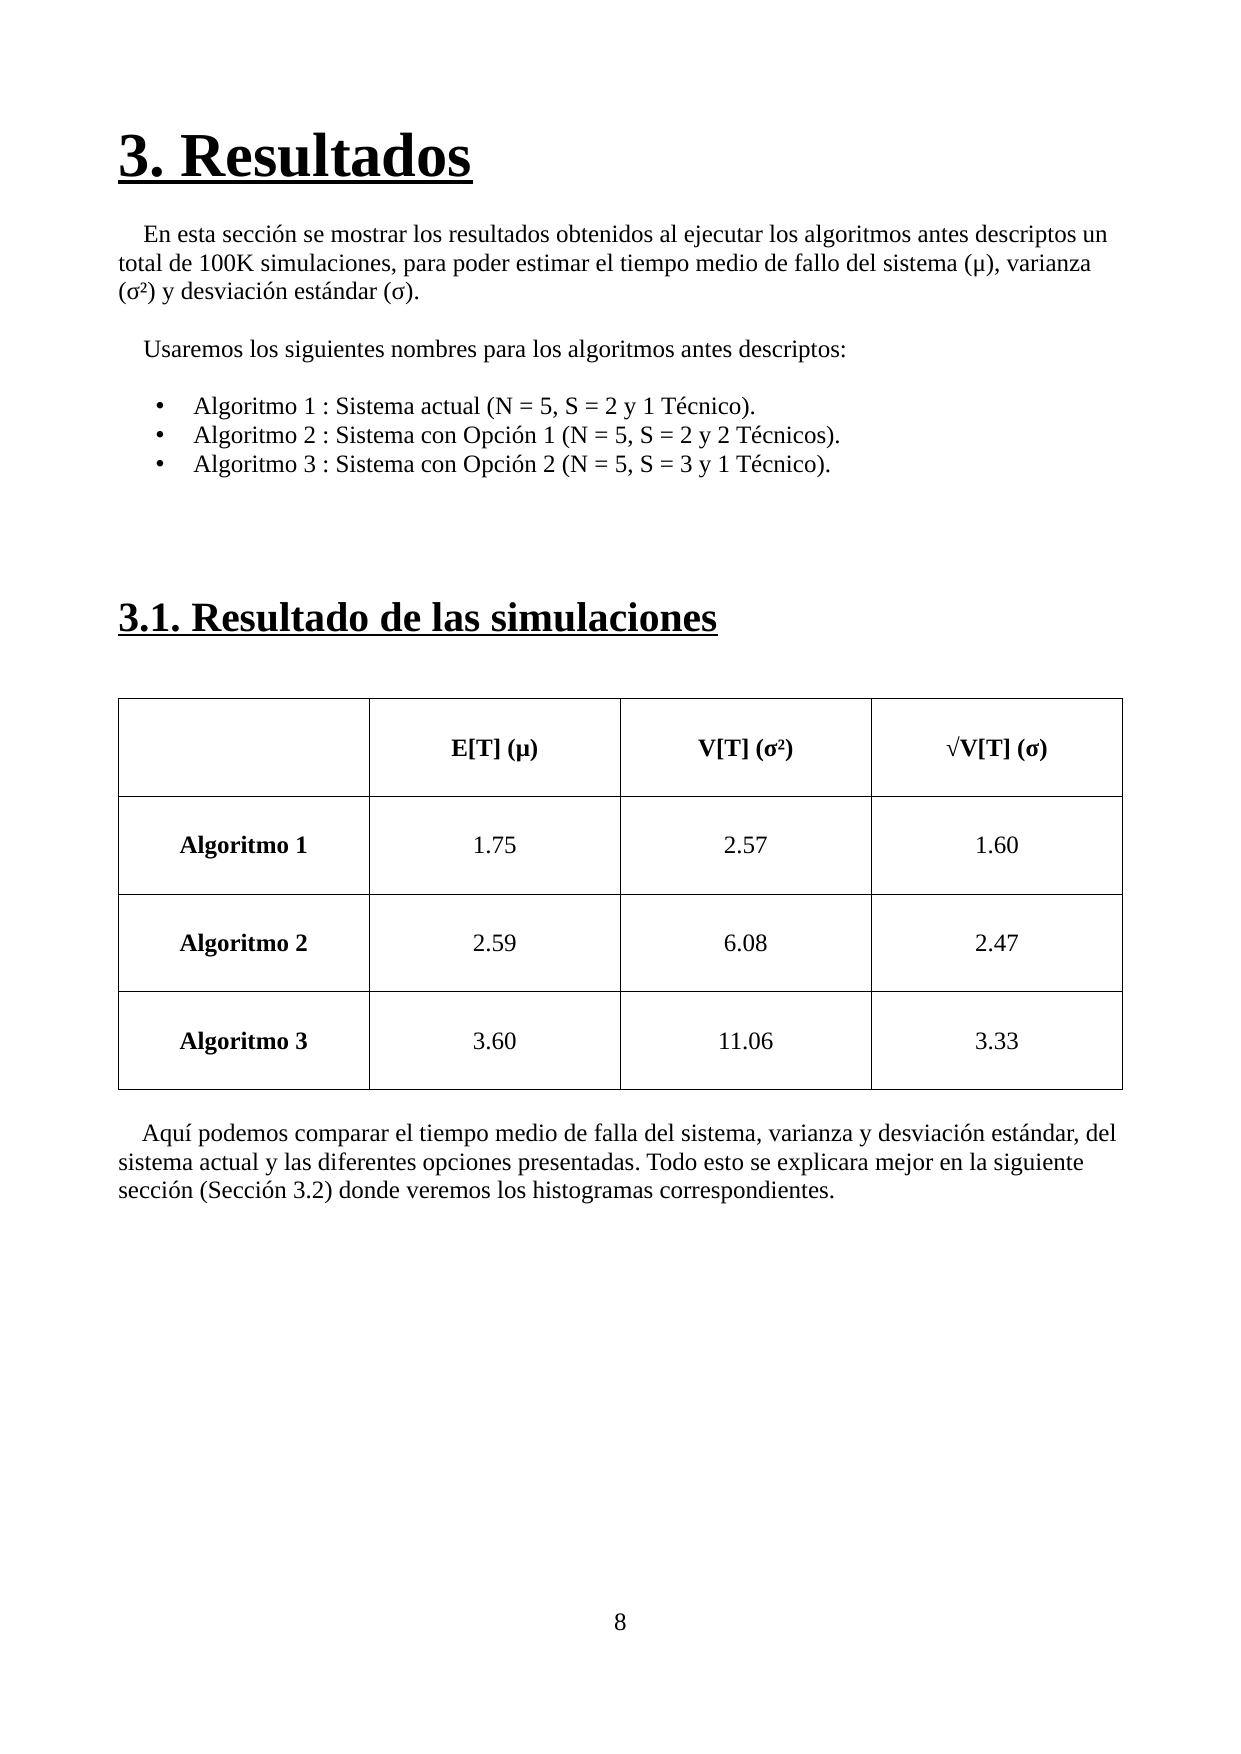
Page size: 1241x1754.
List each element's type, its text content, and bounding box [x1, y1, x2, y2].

table_cell 2.59 [370, 895, 620, 991]
text 3. Resultados [118, 118, 1122, 190]
table_cell 1.60 [872, 797, 1122, 894]
table_header V[T] (σ²) [621, 699, 871, 796]
text En esta sección se mostrar los resultados obtenidos al ejecutar los algoritmos antes descriptos un total de 100K simulaciones, para poder estimar el tiempo medio de fallo del sistema (μ), varianza (σ²) y desviación estándar (σ). [118, 219, 1122, 305]
list Algoritmo 3 : Sistema con Opción 2 (N = 5, S = 3 y 1 Técnico). [156, 449, 1122, 478]
table_cell 2.47 [872, 895, 1122, 991]
table_header √V[T] (σ) [872, 699, 1122, 796]
table_cell 6.08 [621, 895, 871, 991]
text Aquí podemos comparar el tiempo medio de falla del sistema, varianza y desviación estándar, del sistema actual y las diferentes opciones presentadas. Todo esto se explicara mejor en la siguiente sección (Sección 3.2) donde veremos los histogramas correspondientes. [118, 1118, 1122, 1204]
text 3.1. Resultado de las simulaciones [118, 593, 1122, 641]
table_header E[T] (μ) [370, 699, 620, 796]
table_cell Algoritmo 1 [119, 797, 369, 894]
list Algoritmo 1 : Sistema actual (N = 5, S = 2 y 1 Técnico). [156, 391, 1122, 420]
table_cell 2.57 [621, 797, 871, 894]
table_header [119, 699, 369, 796]
table_cell 3.33 [872, 992, 1122, 1089]
table_cell 3.60 [370, 992, 620, 1089]
table_cell Algoritmo 2 [119, 895, 369, 991]
table_cell 1.75 [370, 797, 620, 894]
text Usaremos los siguientes nombres para los algoritmos antes descriptos: [118, 334, 1122, 363]
table_cell Algoritmo 3 [119, 992, 369, 1089]
list Algoritmo 2 : Sistema con Opción 1 (N = 5, S = 2 y 2 Técnicos). [156, 420, 1122, 449]
table_cell 11.06 [621, 992, 871, 1089]
